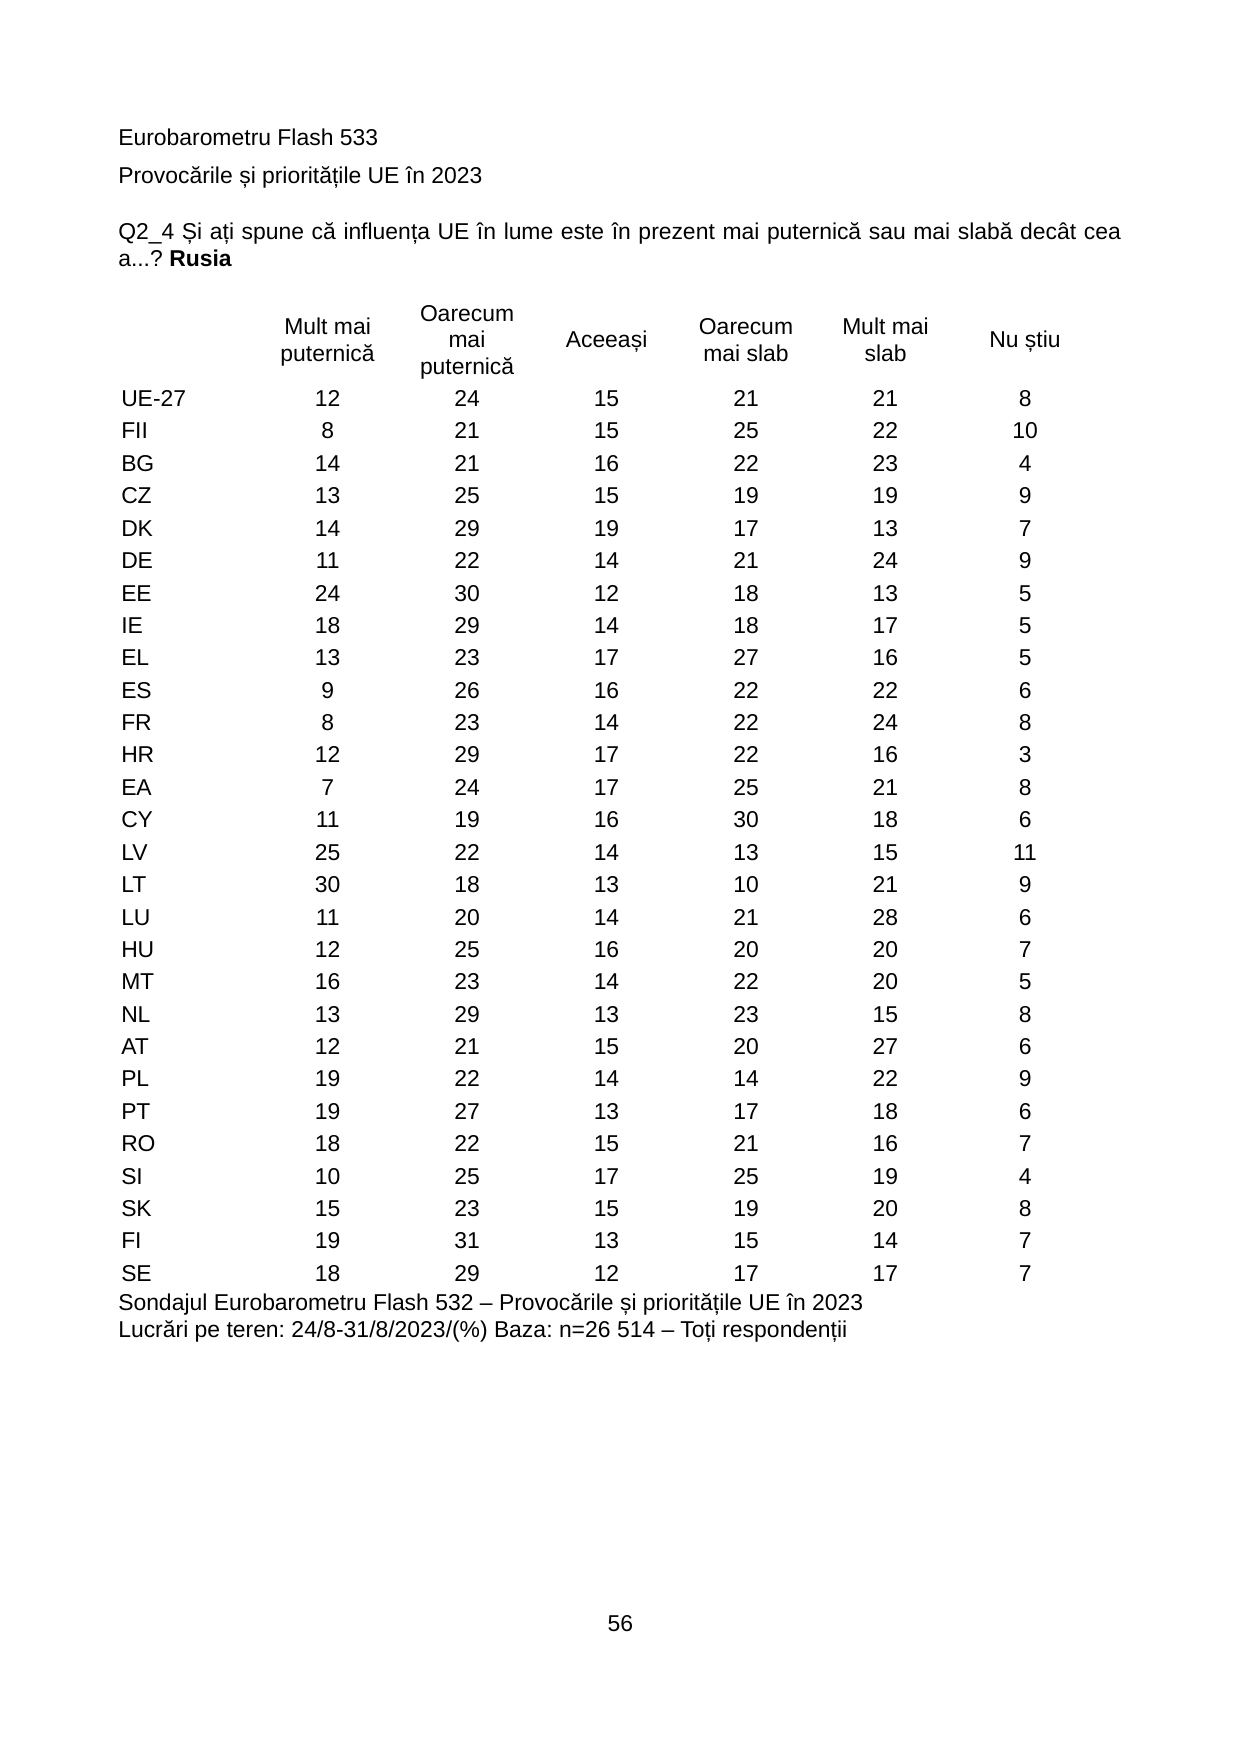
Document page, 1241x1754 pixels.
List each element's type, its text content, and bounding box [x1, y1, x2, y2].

table_cell 15 [816, 998, 955, 1030]
table_cell 13 [537, 998, 676, 1030]
table_cell HU [118, 933, 258, 965]
table_cell 22 [676, 739, 816, 771]
table_cell IE [118, 609, 258, 641]
table_cell 27 [676, 641, 816, 674]
table_cell PL [118, 1063, 258, 1095]
table_cell UE-27 [118, 382, 258, 414]
table_cell 24 [816, 544, 955, 576]
table_cell EA [118, 771, 258, 803]
table_cell 6 [955, 1095, 1094, 1127]
table_header Mult mai puternică [258, 297, 397, 382]
table_cell 7 [955, 933, 1094, 965]
table_cell 24 [258, 576, 397, 609]
table_cell 25 [676, 771, 816, 803]
table_cell 5 [955, 576, 1094, 609]
table_cell 19 [816, 1160, 955, 1192]
table_cell 26 [397, 674, 537, 706]
table_cell CY [118, 803, 258, 836]
table_cell 14 [537, 836, 676, 868]
table_cell 17 [537, 641, 676, 674]
table_cell PT [118, 1095, 258, 1127]
table_cell 18 [258, 609, 397, 641]
table_cell MT [118, 965, 258, 998]
table_cell LV [118, 836, 258, 868]
table_cell 22 [816, 415, 955, 447]
table_cell 15 [537, 1127, 676, 1159]
table_cell 22 [816, 674, 955, 706]
table_cell 17 [816, 609, 955, 641]
table_cell 8 [955, 998, 1094, 1030]
table_cell 22 [676, 674, 816, 706]
text Sondajul Eurobarometru Flash 532 – Provocările și prioritățile UE în 2023 [118, 1289, 1122, 1316]
table_cell 6 [955, 900, 1094, 933]
table_cell SI [118, 1160, 258, 1192]
table_cell 18 [397, 868, 537, 900]
table_cell 4 [955, 1160, 1094, 1192]
table_cell 22 [397, 1063, 537, 1095]
table_cell 23 [676, 998, 816, 1030]
table_cell 15 [258, 1192, 397, 1224]
table_cell 9 [955, 544, 1094, 576]
table_cell 14 [537, 900, 676, 933]
table_cell 14 [258, 512, 397, 544]
table_cell 14 [676, 1063, 816, 1095]
table_cell 9 [258, 674, 397, 706]
table_cell 21 [397, 447, 537, 479]
table_cell 19 [258, 1224, 397, 1257]
table_cell 22 [676, 447, 816, 479]
table_cell LT [118, 868, 258, 900]
table_cell 14 [537, 544, 676, 576]
table_cell 16 [816, 739, 955, 771]
table_cell 12 [258, 933, 397, 965]
table_cell 13 [816, 576, 955, 609]
table_cell 17 [676, 512, 816, 544]
table_cell 30 [258, 868, 397, 900]
table_cell 3 [955, 739, 1094, 771]
table_cell 14 [537, 706, 676, 738]
table_cell 20 [816, 965, 955, 998]
table_cell 16 [537, 447, 676, 479]
table_cell 18 [676, 576, 816, 609]
table_cell 18 [816, 803, 955, 836]
table_cell 29 [397, 609, 537, 641]
table_cell SK [118, 1192, 258, 1224]
table_cell 16 [537, 933, 676, 965]
table_cell 23 [397, 1192, 537, 1224]
table_cell 21 [816, 771, 955, 803]
table_cell 15 [537, 415, 676, 447]
table_cell 8 [955, 706, 1094, 738]
table_cell FR [118, 706, 258, 738]
table_cell 6 [955, 1030, 1094, 1062]
table_cell 13 [258, 641, 397, 674]
table_cell 15 [537, 479, 676, 512]
table_cell 13 [537, 868, 676, 900]
table_cell 11 [955, 836, 1094, 868]
table_cell 23 [816, 447, 955, 479]
table_cell 11 [258, 803, 397, 836]
table_cell SE [118, 1257, 258, 1289]
table_cell 12 [258, 1030, 397, 1062]
table_cell 22 [397, 544, 537, 576]
table_cell 14 [258, 447, 397, 479]
table_cell 12 [258, 382, 397, 414]
table_cell 11 [258, 544, 397, 576]
table_cell 25 [258, 836, 397, 868]
table_cell 13 [258, 479, 397, 512]
table_cell 21 [816, 868, 955, 900]
table_cell 14 [816, 1224, 955, 1257]
table_cell 22 [676, 706, 816, 738]
table_cell 14 [537, 965, 676, 998]
table_cell 22 [676, 965, 816, 998]
table_cell 27 [397, 1095, 537, 1127]
table_header Oarecum mai slab [676, 297, 816, 382]
table_cell 8 [258, 415, 397, 447]
table_cell 22 [397, 1127, 537, 1159]
table_cell 13 [816, 512, 955, 544]
table_cell DE [118, 544, 258, 576]
table_cell 18 [676, 609, 816, 641]
table_cell 20 [816, 1192, 955, 1224]
table_cell 16 [537, 674, 676, 706]
table_cell 13 [537, 1095, 676, 1127]
table_cell 18 [258, 1257, 397, 1289]
table_cell 19 [816, 479, 955, 512]
table_cell 19 [258, 1063, 397, 1095]
table_cell 17 [537, 1160, 676, 1192]
table_cell BG [118, 447, 258, 479]
table_cell 21 [816, 382, 955, 414]
table_cell 14 [537, 609, 676, 641]
table_cell 6 [955, 674, 1094, 706]
table_cell 16 [537, 803, 676, 836]
table_cell 20 [816, 933, 955, 965]
table_cell 7 [955, 1257, 1094, 1289]
table_cell 20 [676, 1030, 816, 1062]
table_cell 13 [258, 998, 397, 1030]
table_cell 21 [676, 900, 816, 933]
table_cell 21 [397, 1030, 537, 1062]
table_cell 15 [537, 1030, 676, 1062]
table_header Aceeași [537, 297, 676, 382]
table_cell 18 [816, 1095, 955, 1127]
table_cell 20 [397, 900, 537, 933]
table_cell FII [118, 415, 258, 447]
table_cell 6 [955, 803, 1094, 836]
table_cell 24 [816, 706, 955, 738]
table_cell 13 [537, 1224, 676, 1257]
table_cell 14 [537, 1063, 676, 1095]
table_cell 30 [397, 576, 537, 609]
table_cell 12 [537, 576, 676, 609]
table_cell 24 [397, 382, 537, 414]
table_cell 15 [676, 1224, 816, 1257]
table_cell 29 [397, 512, 537, 544]
table_cell 23 [397, 965, 537, 998]
table_cell 23 [397, 706, 537, 738]
text Lucrări pe teren: 24/8-31/8/2023/(%) Baza: n=26 514 – Toți respondenții [118, 1316, 1122, 1342]
table_cell 18 [258, 1127, 397, 1159]
table_cell 17 [676, 1257, 816, 1289]
table_cell 7 [955, 1127, 1094, 1159]
table_cell 22 [816, 1063, 955, 1095]
table_cell RO [118, 1127, 258, 1159]
table_cell EE [118, 576, 258, 609]
table_cell 16 [816, 1127, 955, 1159]
table_cell 28 [816, 900, 955, 933]
table_cell 23 [397, 641, 537, 674]
table_cell 5 [955, 641, 1094, 674]
table_cell 16 [816, 641, 955, 674]
table_cell 17 [816, 1257, 955, 1289]
table_cell ES [118, 674, 258, 706]
table_header [118, 297, 258, 382]
table_cell 15 [537, 382, 676, 414]
table_cell 5 [955, 965, 1094, 998]
table_cell 8 [955, 1192, 1094, 1224]
table_cell 10 [258, 1160, 397, 1192]
table_cell AT [118, 1030, 258, 1062]
table_cell 9 [955, 868, 1094, 900]
table_header Nu știu [955, 297, 1094, 382]
table_cell 7 [258, 771, 397, 803]
table_cell 19 [397, 803, 537, 836]
table_cell 17 [537, 739, 676, 771]
table_cell 19 [537, 512, 676, 544]
table_cell 15 [537, 1192, 676, 1224]
table_cell 13 [676, 836, 816, 868]
table_cell 12 [258, 739, 397, 771]
table_cell 11 [258, 900, 397, 933]
table_cell 25 [397, 479, 537, 512]
table_cell 8 [955, 382, 1094, 414]
table_cell 8 [955, 771, 1094, 803]
table_cell 9 [955, 1063, 1094, 1095]
table_cell 17 [676, 1095, 816, 1127]
table_cell 9 [955, 479, 1094, 512]
table_cell 19 [676, 479, 816, 512]
table_cell 8 [258, 706, 397, 738]
table_cell 12 [537, 1257, 676, 1289]
table_cell 25 [676, 415, 816, 447]
table_header Mult mai slab [816, 297, 955, 382]
table_cell HR [118, 739, 258, 771]
table_cell 25 [676, 1160, 816, 1192]
table_cell 21 [676, 544, 816, 576]
text Q2_4 Și ați spune că influența UE în lume este în prezent mai puternică sau mai slabă decât cea a...? Rusia [118, 218, 1122, 271]
table_header Oarecum mai puternică [397, 297, 537, 382]
table_cell NL [118, 998, 258, 1030]
table_cell 5 [955, 609, 1094, 641]
table_cell 29 [397, 739, 537, 771]
table_cell 25 [397, 933, 537, 965]
table_cell 19 [258, 1095, 397, 1127]
table_cell 7 [955, 512, 1094, 544]
table_cell 21 [676, 382, 816, 414]
table_cell 29 [397, 1257, 537, 1289]
table_cell 20 [676, 933, 816, 965]
table_cell 29 [397, 998, 537, 1030]
table_cell EL [118, 641, 258, 674]
table_cell CZ [118, 479, 258, 512]
table_cell LU [118, 900, 258, 933]
table_cell 10 [676, 868, 816, 900]
table_cell 4 [955, 447, 1094, 479]
table_cell 22 [397, 836, 537, 868]
table_cell 21 [397, 415, 537, 447]
table_cell 30 [676, 803, 816, 836]
table_cell FI [118, 1224, 258, 1257]
table_cell 15 [816, 836, 955, 868]
table_cell 16 [258, 965, 397, 998]
table_cell 7 [955, 1224, 1094, 1257]
table_cell 31 [397, 1224, 537, 1257]
table_cell 19 [676, 1192, 816, 1224]
table_cell 17 [537, 771, 676, 803]
table_cell DK [118, 512, 258, 544]
table_cell 27 [816, 1030, 955, 1062]
table_cell 21 [676, 1127, 816, 1159]
table_cell 10 [955, 415, 1094, 447]
table_cell 24 [397, 771, 537, 803]
table_cell 25 [397, 1160, 537, 1192]
